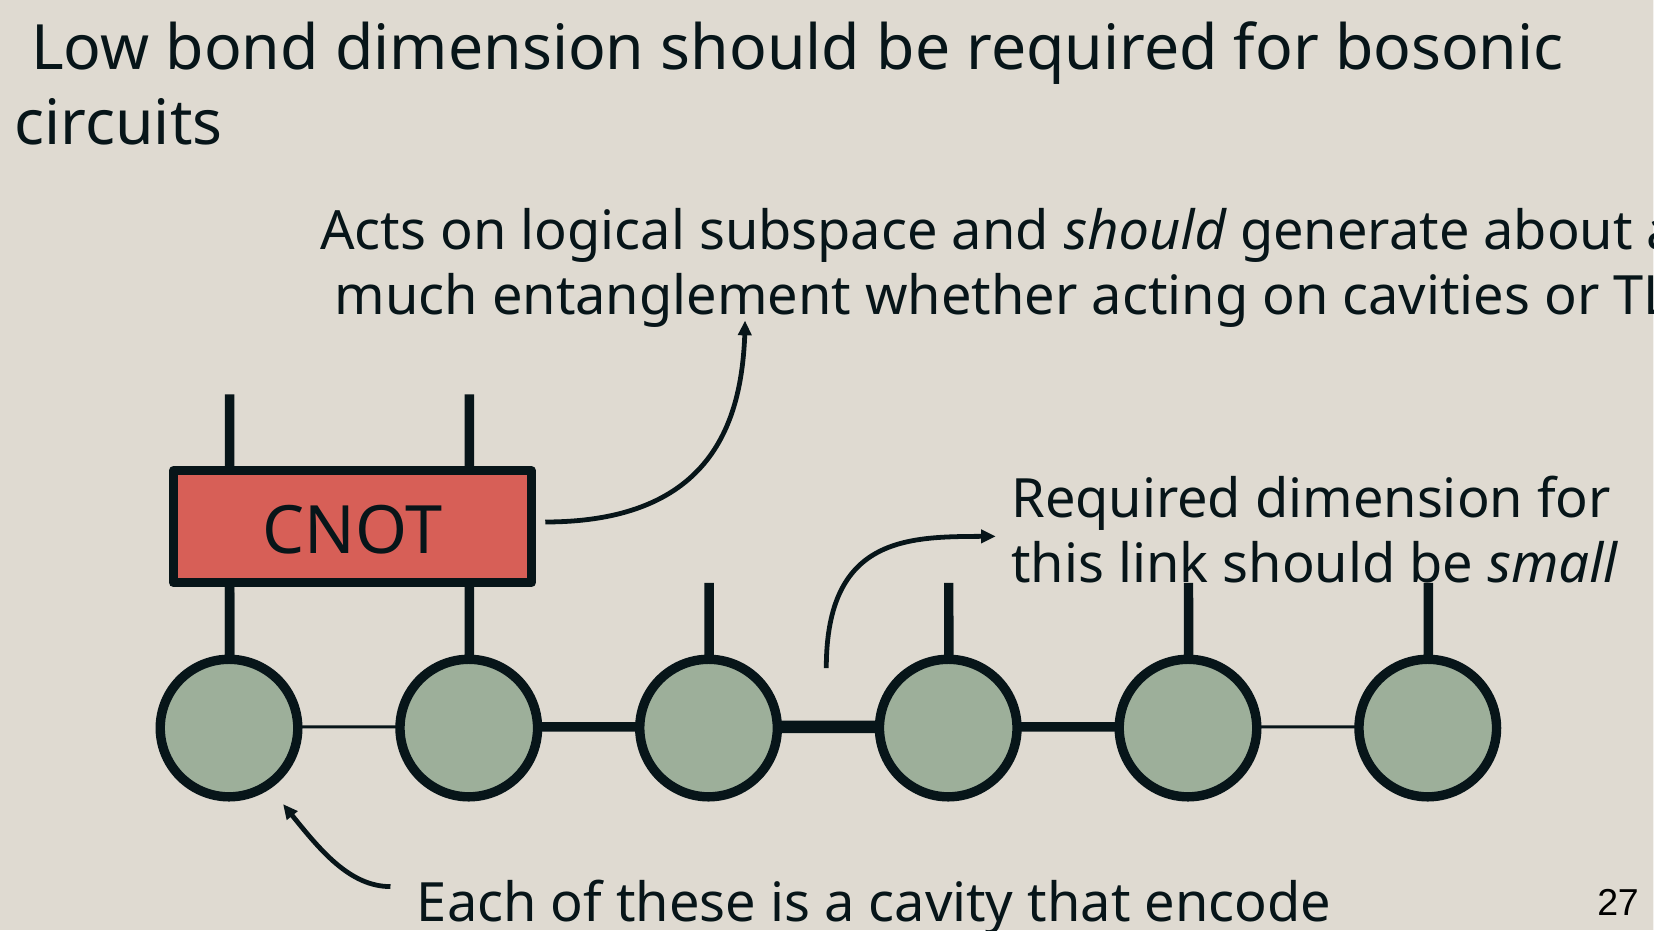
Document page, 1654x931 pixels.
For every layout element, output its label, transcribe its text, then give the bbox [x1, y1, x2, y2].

text_box [1119, 659, 1257, 797]
text_box CNOT [173, 470, 532, 583]
text_box [639, 659, 778, 797]
text_box [1359, 659, 1497, 797]
text_box Each of these is a cavity that encode a qubit [416, 867, 1341, 931]
text_box Required dimension for this link should be small [1011, 463, 1511, 581]
text_box Low bond dimension should be required for bosonic circuits [0, 0, 1586, 112]
text_box [400, 659, 538, 797]
text_box [160, 659, 298, 797]
text_box Acts on logical subspace and should generate about as much entanglement whether acting on cavities or TLSs [320, 195, 1408, 312]
text_box [1509, 873, 1654, 931]
text_box [879, 659, 1018, 797]
